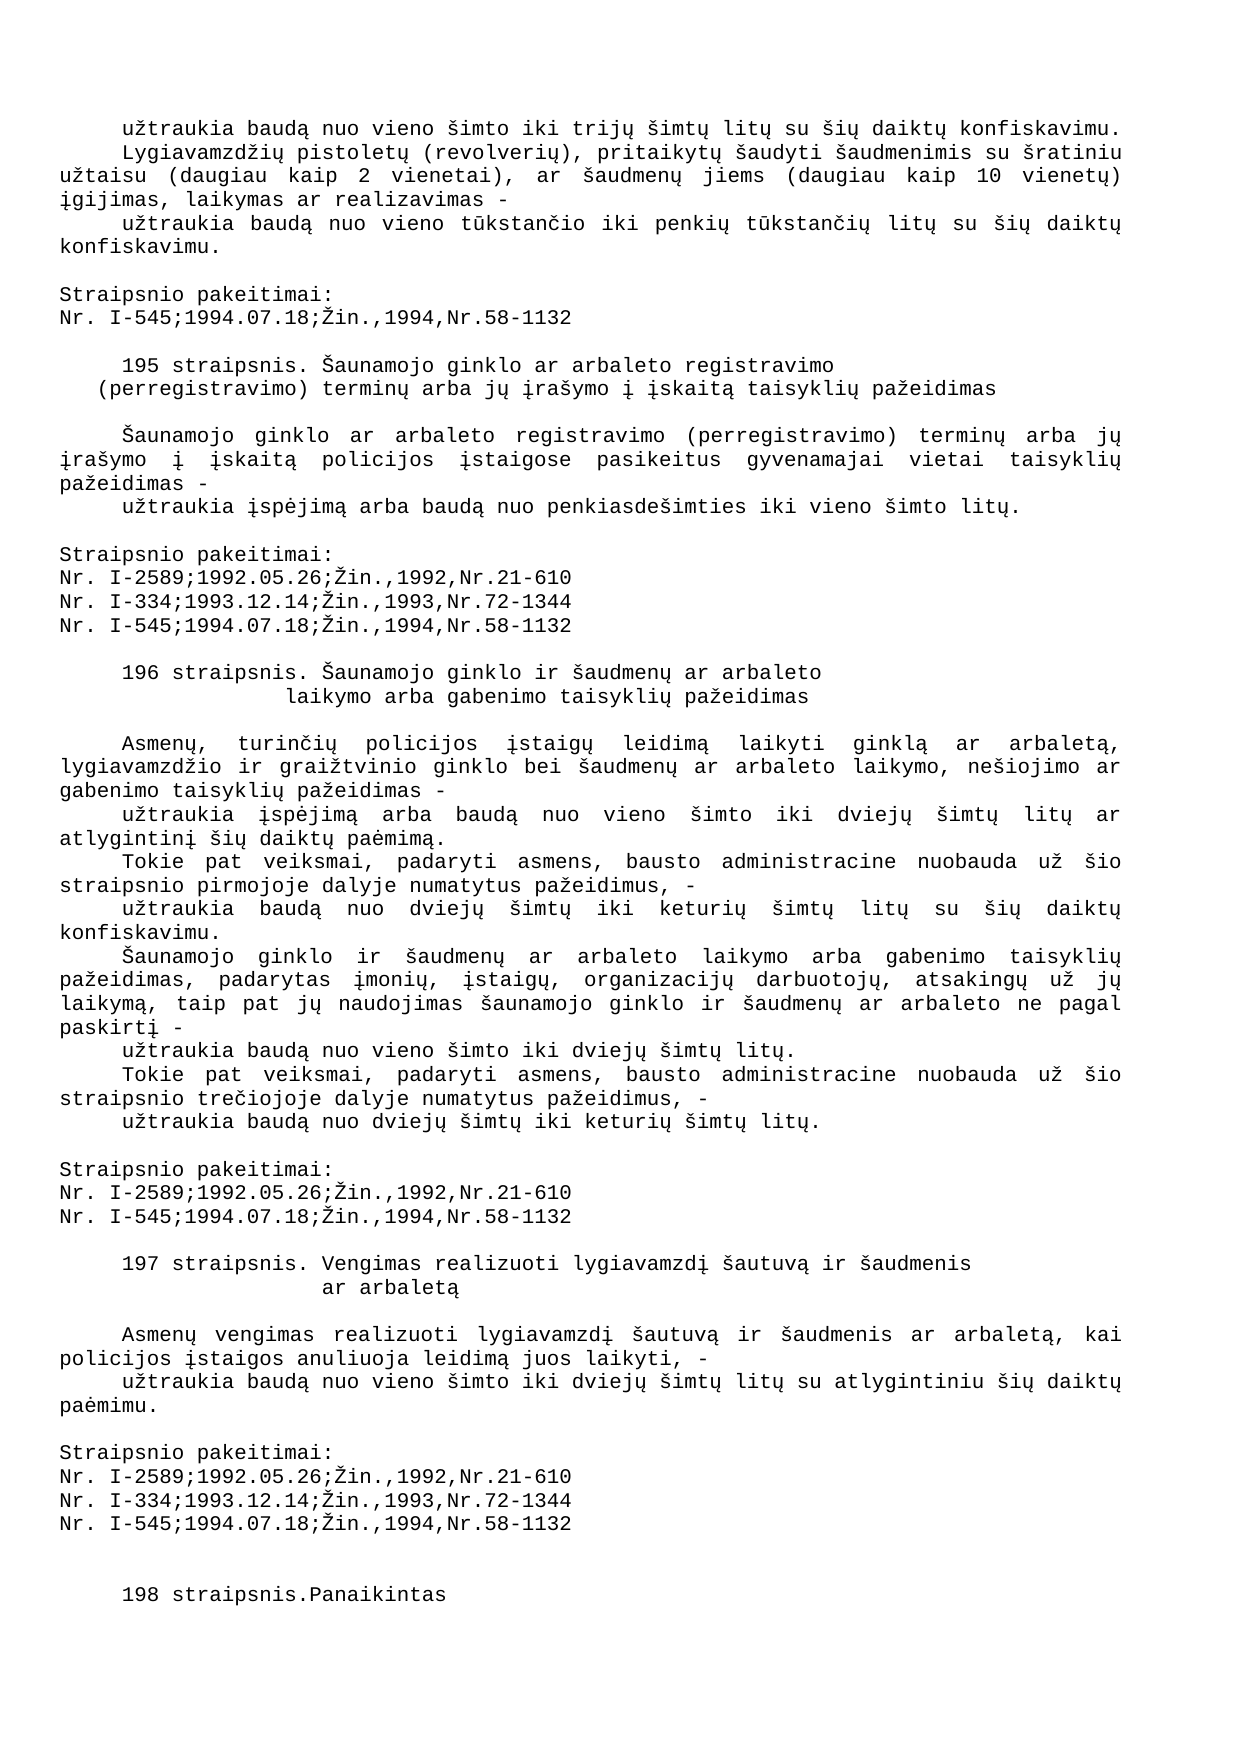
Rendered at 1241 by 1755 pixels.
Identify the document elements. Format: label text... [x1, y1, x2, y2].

text užtraukia įspėjimą arba baudą nuo penkiasdešimties iki vieno šimto litų. [59, 496, 1122, 520]
text Nr. I-2589;1992.05.26;Žin.,1992,Nr.21-610 [59, 567, 1122, 591]
text Nr. I-334;1993.12.14;Žin.,1993,Nr.72-1344 [59, 1489, 1122, 1513]
text 198 straipsnis.Panaikintas [59, 1584, 1122, 1608]
text Straipsnio pakeitimai: [59, 544, 1122, 567]
text užtraukia baudą nuo vieno šimto iki trijų šimtų litų su šių daiktų konfiskavimu. [59, 118, 1122, 142]
text (perregistravimo) terminų arba jų įrašymo į įskaitą taisyklių pažeidimas [59, 378, 1122, 402]
text Nr. I-545;1994.07.18;Žin.,1994,Nr.58-1132 [59, 307, 1122, 331]
text Šaunamojo ginklo ir šaudmenų ar arbaleto laikymo arba gabenimo taisyklių pažeidimas, padarytas įmonių, įstaigų, organizacijų darbuotojų, atsakingų už jų laikymą, taip pat jų naudojimas šaunamojo ginklo ir šaudmenų ar arbaleto ne pagal paskirtį - [59, 946, 1122, 1040]
text Straipsnio pakeitimai: [59, 1442, 1122, 1466]
text ar arbaletą [59, 1277, 1122, 1300]
text Šaunamojo ginklo ar arbaleto registravimo (perregistravimo) terminų arba jų įrašymo į įskaitą policijos įstaigose pasikeitus gyvenamajai vietai taisyklių pažeidimas - [59, 426, 1122, 496]
text Straipsnio pakeitimai: [59, 284, 1122, 307]
text Lygiavamzdžių pistoletų (revolverių), pritaikytų šaudyti šaudmenimis su šratiniu užtaisu (daugiau kaip 2 vienetai), ar šaudmenų jiems (daugiau kaip 10 vienetų) įgijimas, laikymas ar realizavimas - [59, 142, 1122, 213]
text Nr. I-2589;1992.05.26;Žin.,1992,Nr.21-610 [59, 1466, 1122, 1489]
text Nr. I-545;1994.07.18;Žin.,1994,Nr.58-1132 [59, 615, 1122, 638]
text užtraukia baudą nuo vieno šimto iki dviejų šimtų litų su atlygintiniu šių daiktų paėmimu. [59, 1371, 1122, 1419]
text Nr. I-545;1994.07.18;Žin.,1994,Nr.58-1132 [59, 1513, 1122, 1537]
text Straipsnio pakeitimai: [59, 1158, 1122, 1182]
text 195 straipsnis. Šaunamojo ginklo ar arbaleto registravimo [59, 354, 1122, 378]
text Asmenų, turinčių policijos įstaigų leidimą laikyti ginklą ar arbaletą, lygiavamzdžio ir graižtvinio ginklo bei šaudmenų ar arbaleto laikymo, nešiojimo ar gabenimo taisyklių pažeidimas - [59, 733, 1122, 804]
text užtraukia baudą nuo dviejų šimtų iki keturių šimtų litų. [59, 1111, 1122, 1135]
text laikymo arba gabenimo taisyklių pažeidimas [59, 686, 1122, 709]
text Nr. I-545;1994.07.18;Žin.,1994,Nr.58-1132 [59, 1206, 1122, 1229]
text 197 straipsnis. Vengimas realizuoti lygiavamzdį šautuvą ir šaudmenis [59, 1253, 1122, 1277]
text Asmenų vengimas realizuoti lygiavamzdį šautuvą ir šaudmenis ar arbaletą, kai policijos įstaigos anuliuoja leidimą juos laikyti, - [59, 1324, 1122, 1371]
text užtraukia įspėjimą arba baudą nuo vieno šimto iki dviejų šimtų litų ar atlygintinį šių daiktų paėmimą. [59, 804, 1122, 851]
text Nr. I-334;1993.12.14;Žin.,1993,Nr.72-1344 [59, 591, 1122, 615]
text 196 straipsnis. Šaunamojo ginklo ir šaudmenų ar arbaleto [59, 662, 1122, 686]
text Tokie pat veiksmai, padaryti asmens, bausto administracine nuobauda už šio straipsnio pirmojoje dalyje numatytus pažeidimus, - [59, 851, 1122, 898]
text užtraukia baudą nuo vieno tūkstančio iki penkių tūkstančių litų su šių daiktų konfiskavimu. [59, 213, 1122, 260]
text Nr. I-2589;1992.05.26;Žin.,1992,Nr.21-610 [59, 1182, 1122, 1206]
text užtraukia baudą nuo vieno šimto iki dviejų šimtų litų. [59, 1040, 1122, 1064]
text Tokie pat veiksmai, padaryti asmens, bausto administracine nuobauda už šio straipsnio trečiojoje dalyje numatytus pažeidimus, - [59, 1064, 1122, 1111]
text užtraukia baudą nuo dviejų šimtų iki keturių šimtų litų su šių daiktų konfiskavimu. [59, 898, 1122, 946]
